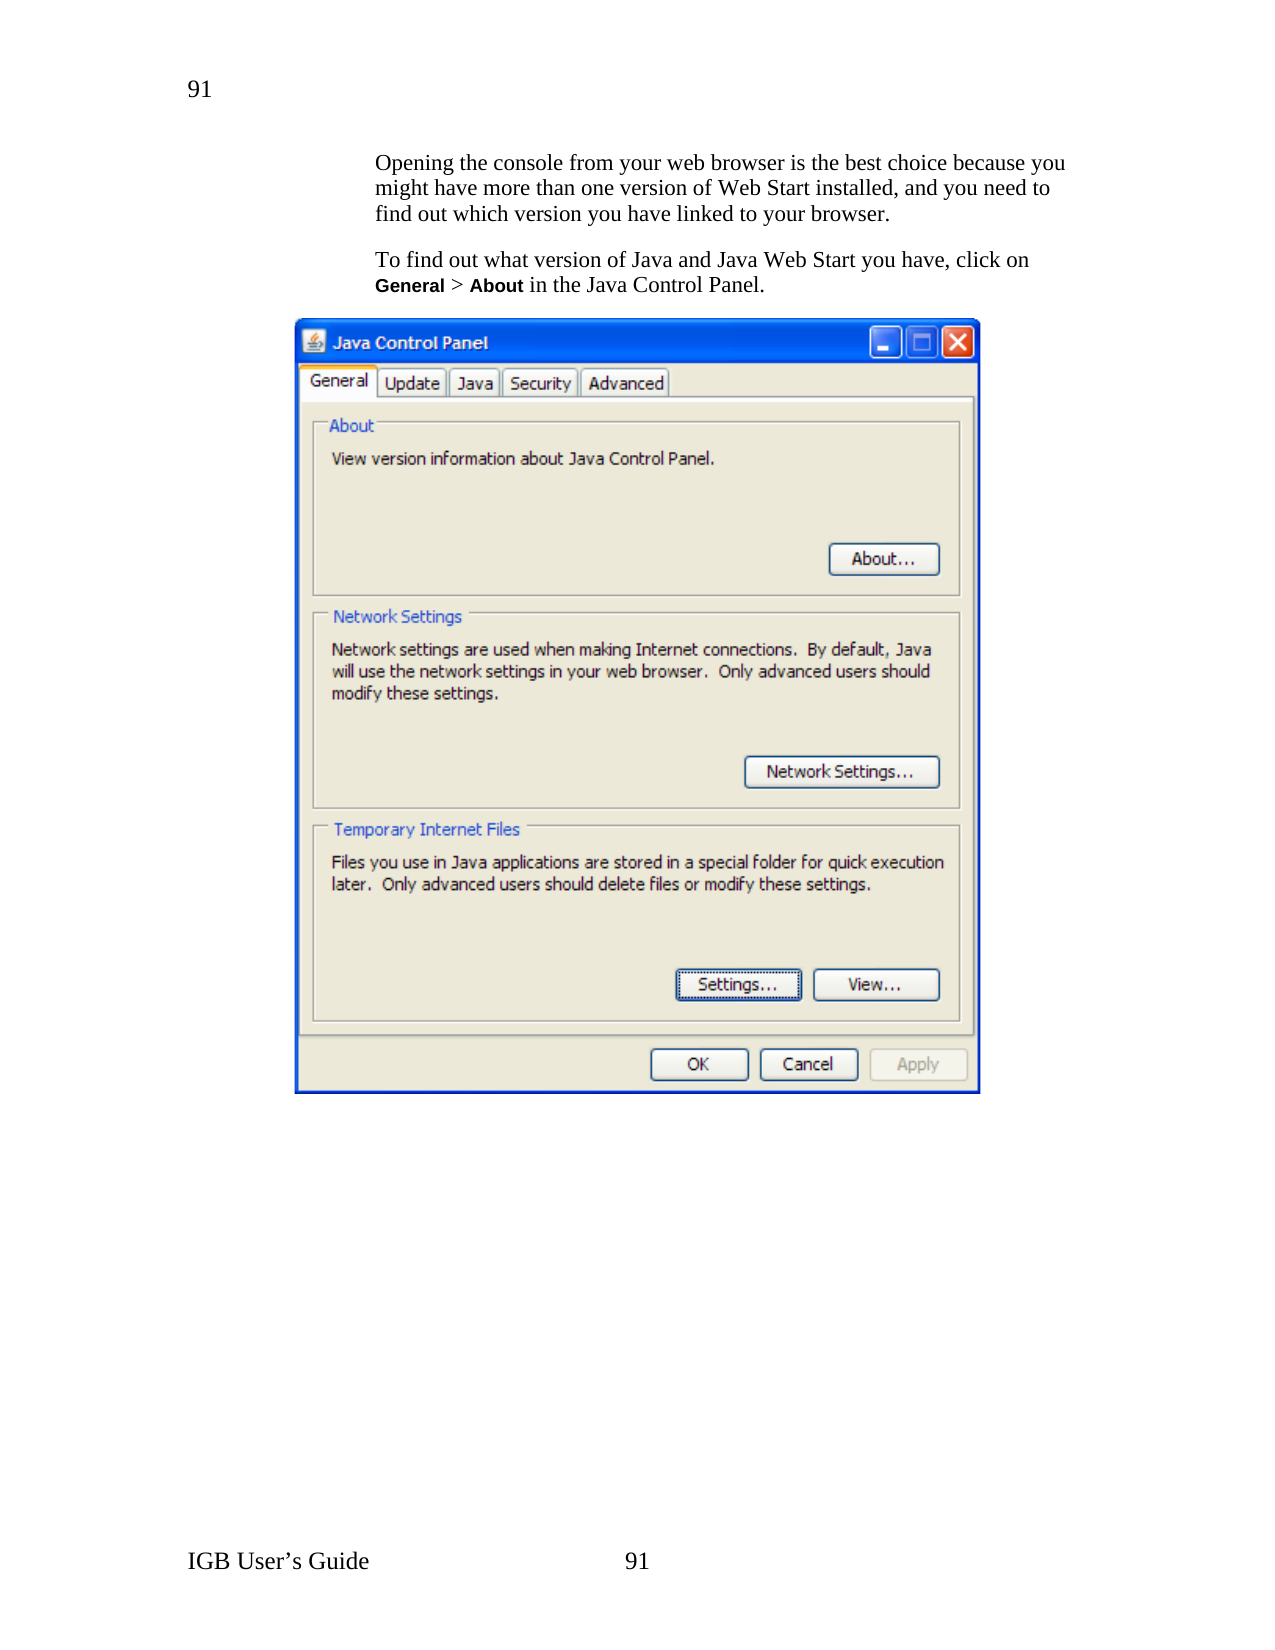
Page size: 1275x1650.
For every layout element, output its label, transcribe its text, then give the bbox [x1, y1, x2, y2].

text To find out what version of Java and Java Web Start you have, click on General > About in the Java Control Panel. [375, 247, 1087, 298]
text Opening the console from your web browser is the best choice because you might have more than one version of Web Start installed, and you need to find out which version you have linked to your browser. [375, 150, 1087, 226]
picture [294, 318, 981, 1094]
